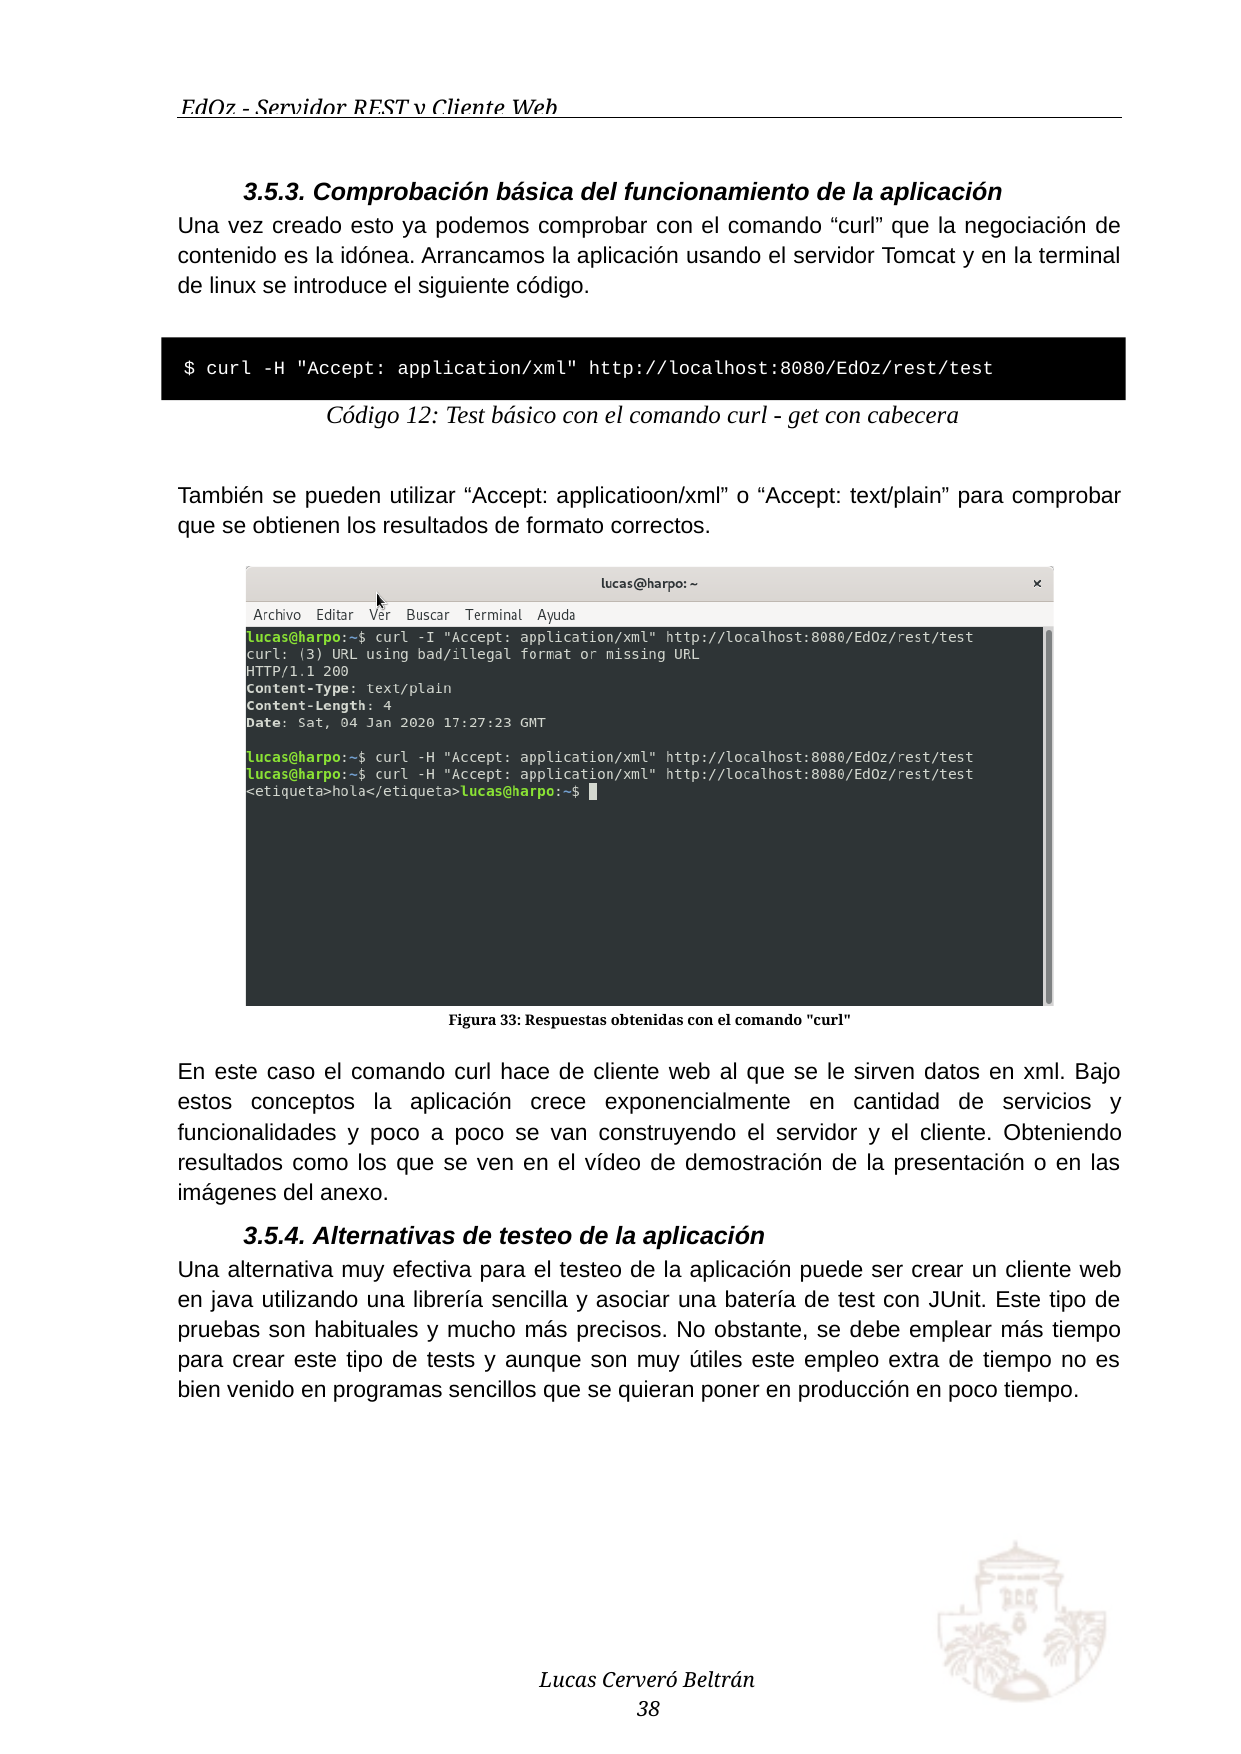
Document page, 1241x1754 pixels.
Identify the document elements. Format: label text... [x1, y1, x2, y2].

text En este caso el comando curl hace de cliente web al que se le sirven datos en xml. Bajo estos conceptos la aplicación crece exponencialmente en cantidad de servicios y funcionalidades y poco a poco se van construyendo el servidor y el cliente. Obteniendo resultados como los que se ven en el vídeo de demostración de la presentación o en las imágenes del anexo. [177, 1058, 1122, 1205]
list Comprobación básica del funcionamiento de la aplicación [177, 177, 1122, 206]
text Código 12: Test básico con el comando curl - get con cabecera [161, 401, 1126, 429]
text También se pueden utilizar “Accept: applicatioon/xml” o “Accept: text/plain” para comprobar que se obtienen los resultados de formato correctos. [177, 482, 1122, 539]
picture [245, 566, 1054, 1006]
list Alternativas de testeo de la aplicación [177, 1221, 1122, 1249]
text Una vez creado esto ya podemos comprobar con el comando “curl” que la negociación de contenido es la idónea. Arrancamos la aplicación usando el servidor Tomcat y en la terminal de linux se introduce el siguiente código. [177, 212, 1122, 298]
text Una alternativa muy efectiva para el testeo de la aplicación puede ser crear un cliente web en java utilizando una librería sencilla y asociar una batería de test con JUnit. Este tipo de pruebas son habituales y mucho más precisos. No obstante, se debe emplear más tiempo para crear este tipo de tests y aunque son muy útiles este empleo extra de tiempo no es bien venido en programas sencillos que se quieran poner en producción en poco tiempo. [177, 1256, 1122, 1403]
text Figura 33: Respuestas obtenidas con el comando "curl" [246, 1006, 1053, 1029]
